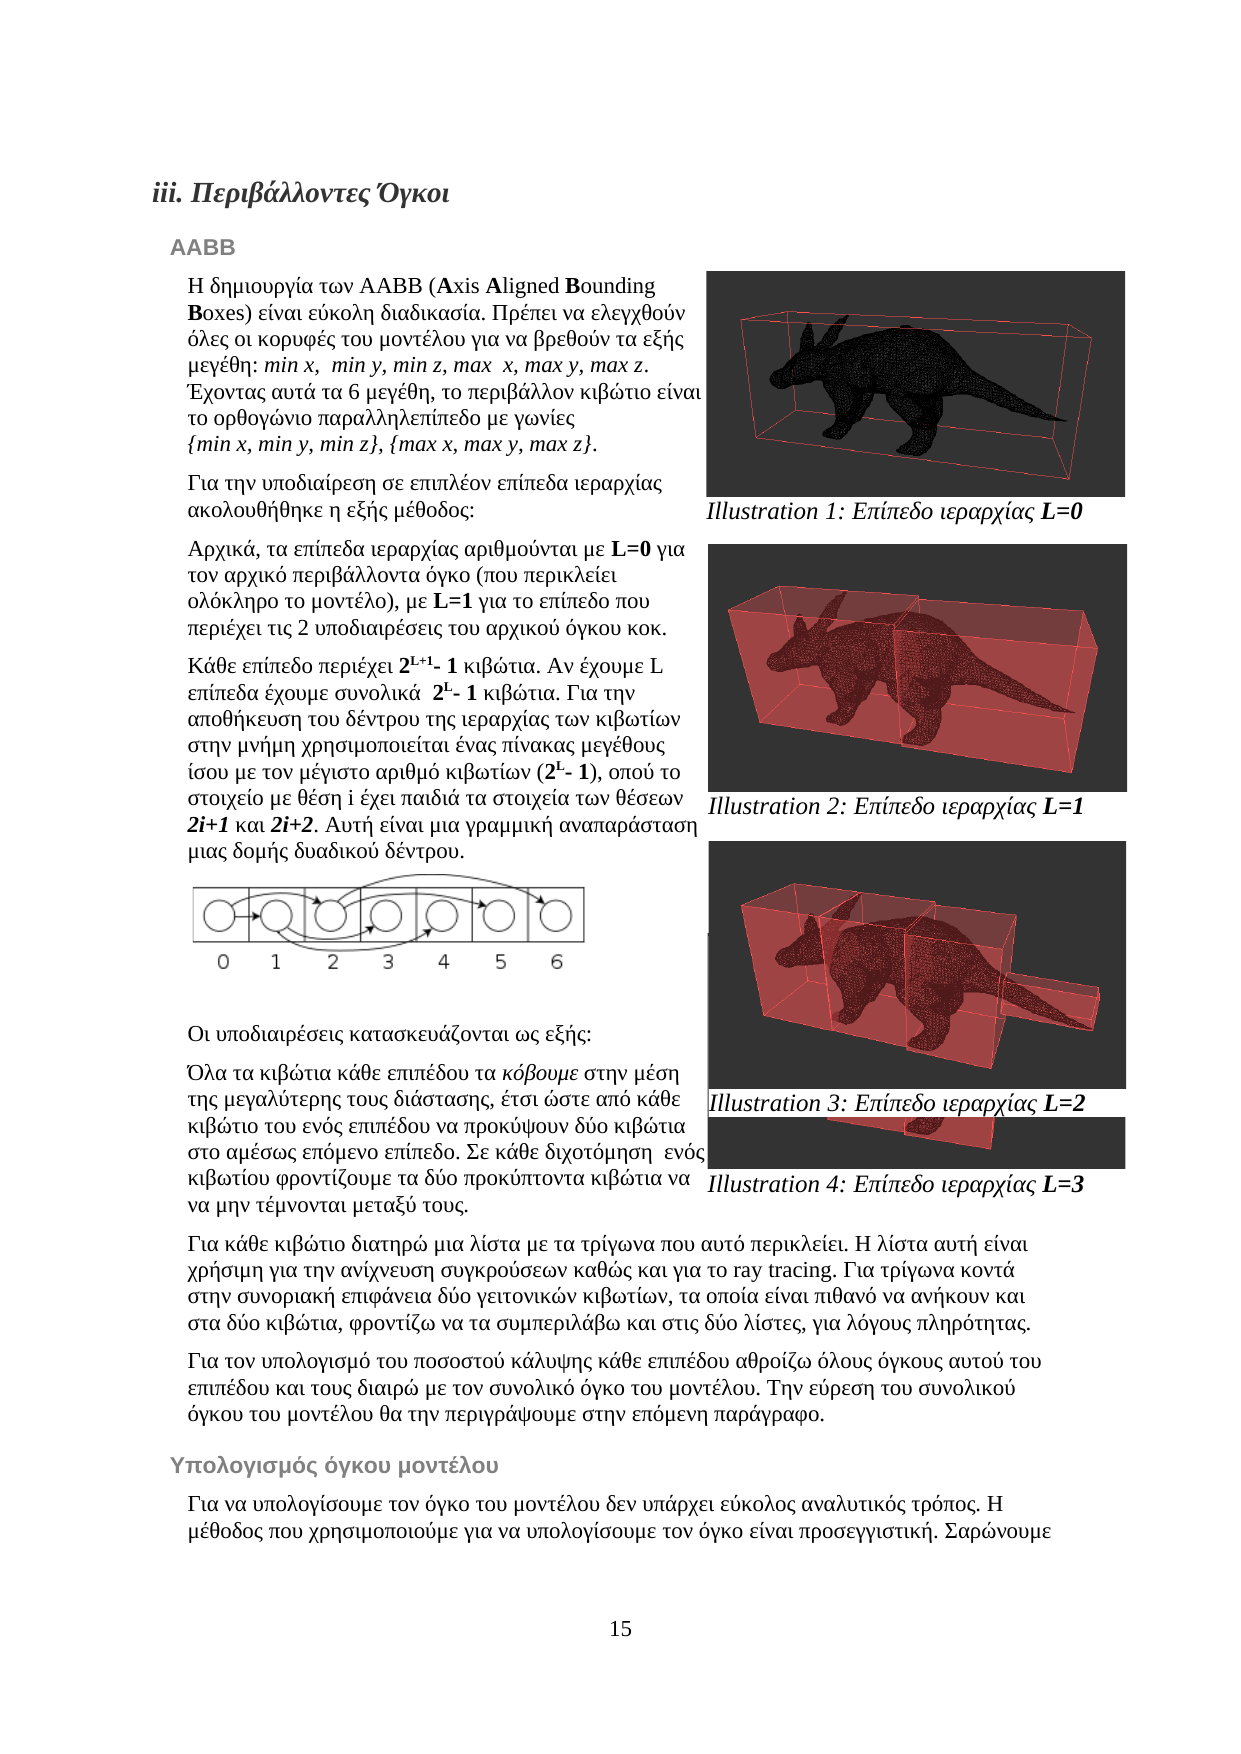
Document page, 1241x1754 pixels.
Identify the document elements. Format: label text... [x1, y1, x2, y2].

picture [706, 271, 1126, 497]
picture [708, 544, 1128, 792]
subtitle AABB [169, 233, 1053, 260]
text Η δημιουργία των AABB (Axis Aligned Bounding Boxes) είναι εύκολη διαδικασία. Πρέπει να ελεγχθούν όλες οι κορυφές του μοντέλου για να βρεθούν τα εξής μεγέθη: min x, min y, min z, max x, max y, max z. Έχοντας αυτά τα 6 μεγέθη, το περιβάλλον κιβώτιο είναι το ορθογώνιο παραλληλεπίπεδο με γωνίες {min x, min y, min z}, {max x, max y, max z}. [187, 272, 706, 457]
text Για τον υπολογισμό του ποσοστού κάλυψης κάθε επιπέδου αθροίζω όλους όγκους αυτού του επιπέδου και τους διαιρώ με τον συνολικό όγκο του μοντέλου. Την εύρεση του συνολικού όγκου του μοντέλου θα την περιγράψουμε στην επόμενη παράγραφο. [187, 1347, 1053, 1427]
subtitle iii. Περιβάλλοντες Όγκοι [152, 175, 1053, 208]
text Αρχικά, τα επίπεδα ιεραρχίας αριθμούνται με L=0 για τον αρχικό περιβάλλοντα όγκο (που περικλείει ολόκληρο το μοντέλο), με L=1 για το επίπεδο που περιέχει τις 2 υποδιαιρέσεις του αρχικού όγκου κοκ. [187, 534, 1053, 640]
text Οι υποδιαιρέσεις κατασκευάζονται ως εξής: [187, 941, 707, 1046]
text Κάθε επίπεδο περιέχει 2L+1- 1 κιβώτια. Αν έχουμε L επίπεδα έχουμε συνολικά 2L- 1 κιβώτια. Για την αποθήκευση του δέντρου της ιεραρχίας των κιβωτίων στην μνήμη χρησιμοποιείται ένας πίνακας μεγέθους ίσου με τον μέγιστο αριθμό κιβωτίων (2L- 1), οπού το στοιχείο με θέση i έχει παιδιά τα στοιχεία των θέσεων 2i+1 και 2i+2. Αυτή είναι μια γραμμική αναπαράσταση μιας δομής δυαδικού δέντρου. [187, 652, 1053, 890]
subtitle Υπολογισμός όγκου μοντέλου [169, 1452, 1053, 1478]
text Illustration 2: Επίπεδο ιεραρχίας L=1 [708, 792, 1127, 820]
picture [192, 874, 586, 973]
text Για κάθε κιβώτιο διατηρώ μια λίστα με τα τρίγωνα που αυτό περικλείει. Η λίστα αυτή είναι χρήσιμη για την ανίχνευση συγκρούσεων καθώς και για το ray tracing. Για τρίγωνα κοντά στην συνοριακή επιφάνεια δύο γειτονικών κιβωτίων, τα οποία είναι πιθανό να ανήκουν και στα δύο κιβώτια, φροντίζω να τα συμπεριλάβω και στις δύο λίστες, για λόγους πληρότητας. [187, 1229, 1053, 1335]
text [707, 1198, 1125, 1214]
text Για να υπολογίσουμε τον όγκο του μοντέλου δεν υπάρχει εύκολος αναλυτικός τρόπος. Η μέθοδος που χρησιμοποιούμε για να υπολογίσουμε τον όγκο είναι προσεγγιστική. Σαρώνουμε [187, 1490, 1053, 1543]
text Όλα τα κιβώτια κάθε επιπέδου τα κόβουμε στην μέση της μεγαλύτερης τους διάστασης, έτσι ώστε από κάθε κιβώτιο του ενός επιπέδου να προκύψουν δύο κιβώτια στο αμέσως επόμενο επίπεδο. Σε κάθε διχοτόμηση ενός κιβωτίου φροντίζουμε τα δύο προκύπτοντα κιβώτια να να μην τέμνονται μεταξύ τους. [187, 1059, 1053, 1217]
text Για την υποδιαίρεση σε επιπλέον επίπεδα ιεραρχίας ακολουθήθηκε η εξής μέθοδος: [187, 469, 706, 522]
text Illustration 4: Επίπεδο ιεραρχίας L=3 [707, 1169, 1125, 1198]
picture [707, 841, 1127, 1169]
text Illustration 1: Επίπεδο ιεραρχίας L=0 [706, 497, 1125, 525]
text Illustration 3: Επίπεδο ιεραρχίας L=2 [708, 1089, 1126, 1117]
